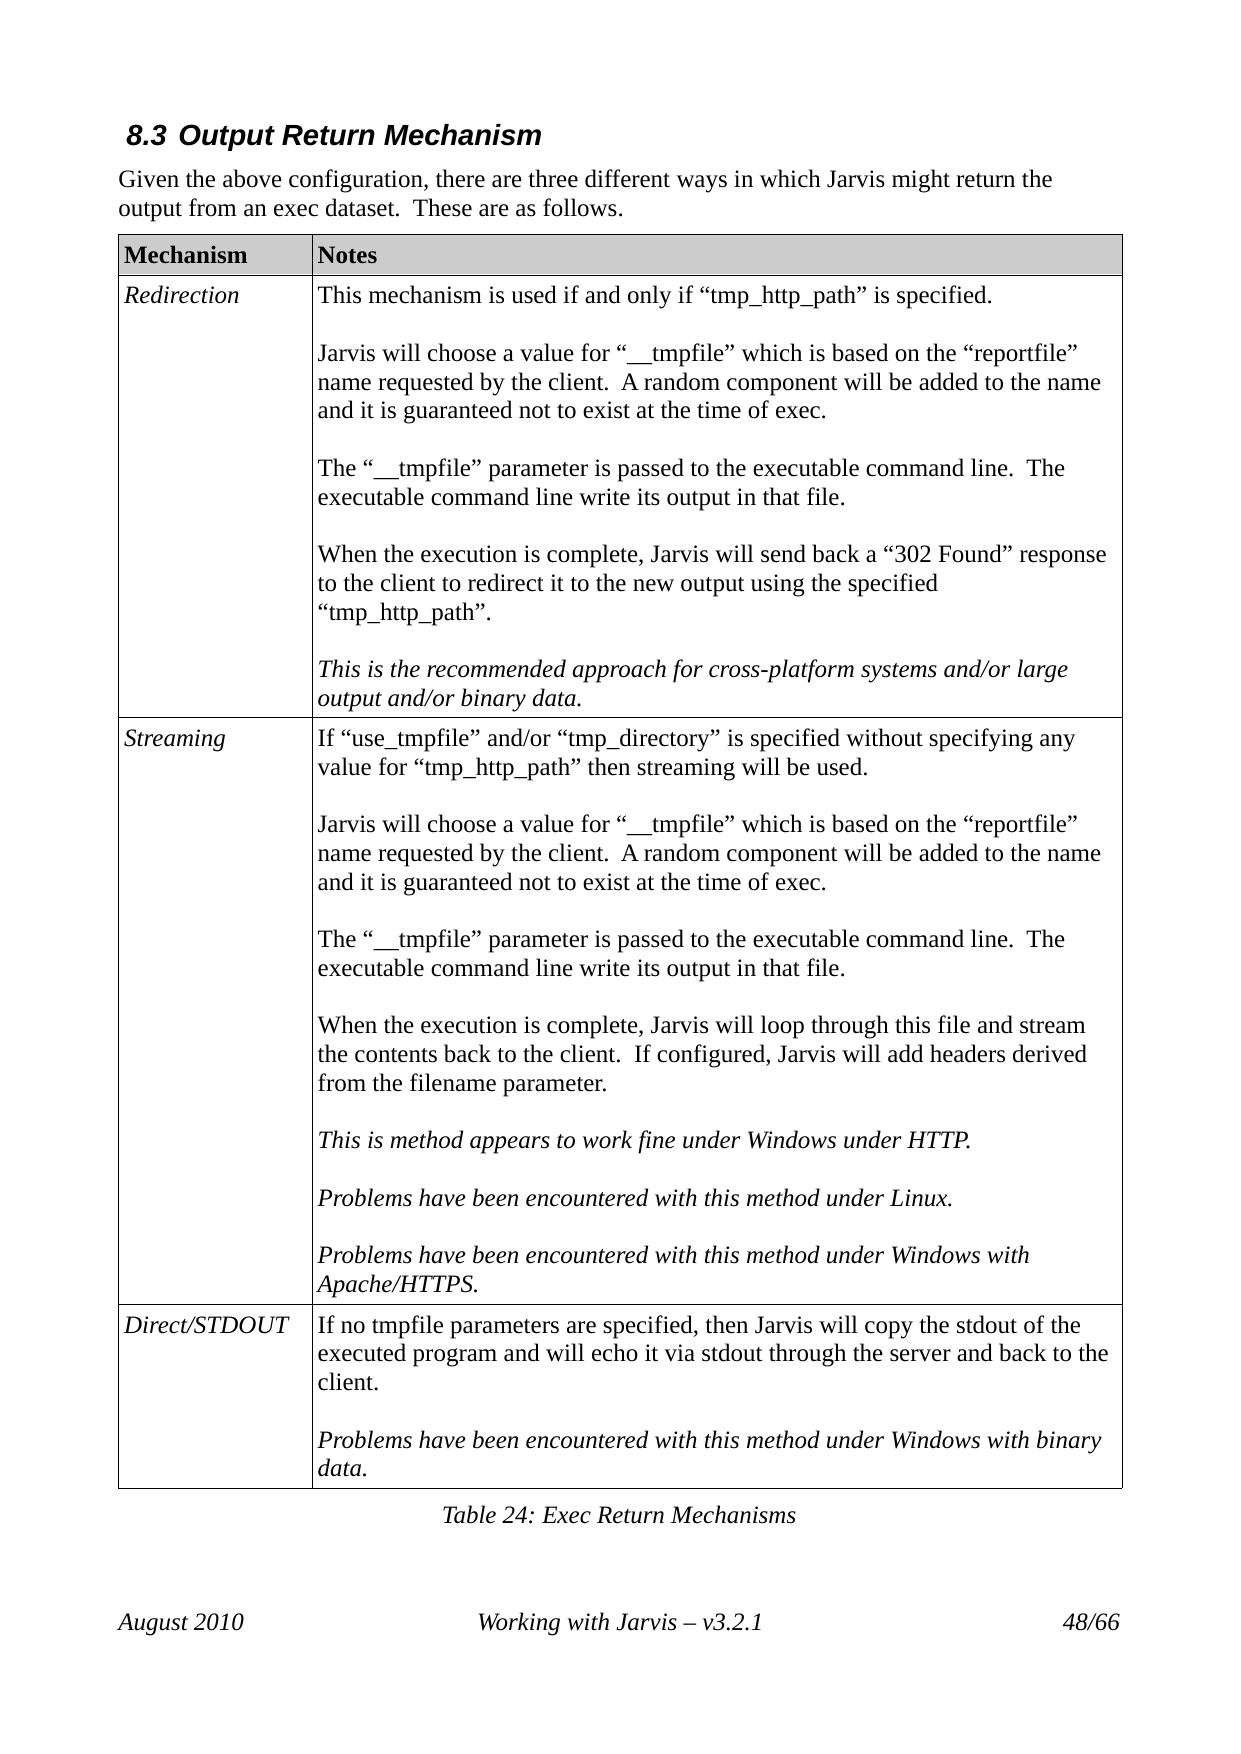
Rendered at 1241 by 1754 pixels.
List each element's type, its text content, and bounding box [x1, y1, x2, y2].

table_cell Streaming [119, 718, 312, 1304]
table_cell If no tmpfile parameters are specified, then Jarvis will copy the stdout of the executed program and will echo it via stdout through the server and back to the client. Problems have been encountered with this method under Windows with binary data. [313, 1305, 1122, 1488]
table_header Mechanism [119, 235, 312, 274]
table_cell Redirection [119, 276, 312, 717]
table_header Notes [313, 235, 1122, 274]
text Given the above configuration, there are three different ways in which Jarvis might return the output from an exec dataset. These are as follows. [118, 164, 1122, 222]
table_cell If “use_tmpfile” and/or “tmp_directory” is specified without specifying any value for “tmp_http_path” then streaming will be used. Jarvis will choose a value for “__tmpfile” which is based on the “reportfile” name requested by the client. A random component will be added to the name and it is guaranteed not to exist at the time of exec. The “__tmpfile” parameter is passed to the executable command line. The executable command line write its output in that file. When the execution is complete, Jarvis will loop through this file and stream the contents back to the client. If configured, Jarvis will add headers derived from the filename parameter. This is method appears to work fine under Windows under HTTP. Problems have been encountered with this method under Linux. Problems have been encountered with this method under Windows with Apache/HTTPS. [313, 718, 1122, 1304]
text Table 24: Exec Return Mechanisms [118, 1501, 1122, 1529]
table_cell Direct/STDOUT [119, 1305, 312, 1488]
table_cell This mechanism is used if and only if “tmp_http_path” is specified. Jarvis will choose a value for “__tmpfile” which is based on the “reportfile” name requested by the client. A random component will be added to the name and it is guaranteed not to exist at the time of exec. The “__tmpfile” parameter is passed to the executable command line. The executable command line write its output in that file. When the execution is complete, Jarvis will send back a “302 Found” response to the client to redirect it to the new output using the specified “tmp_http_path”. This is the recommended approach for cross-platform systems and/or large output and/or binary data. [313, 276, 1122, 717]
subtitle Output Return Mechanism [118, 118, 1122, 152]
